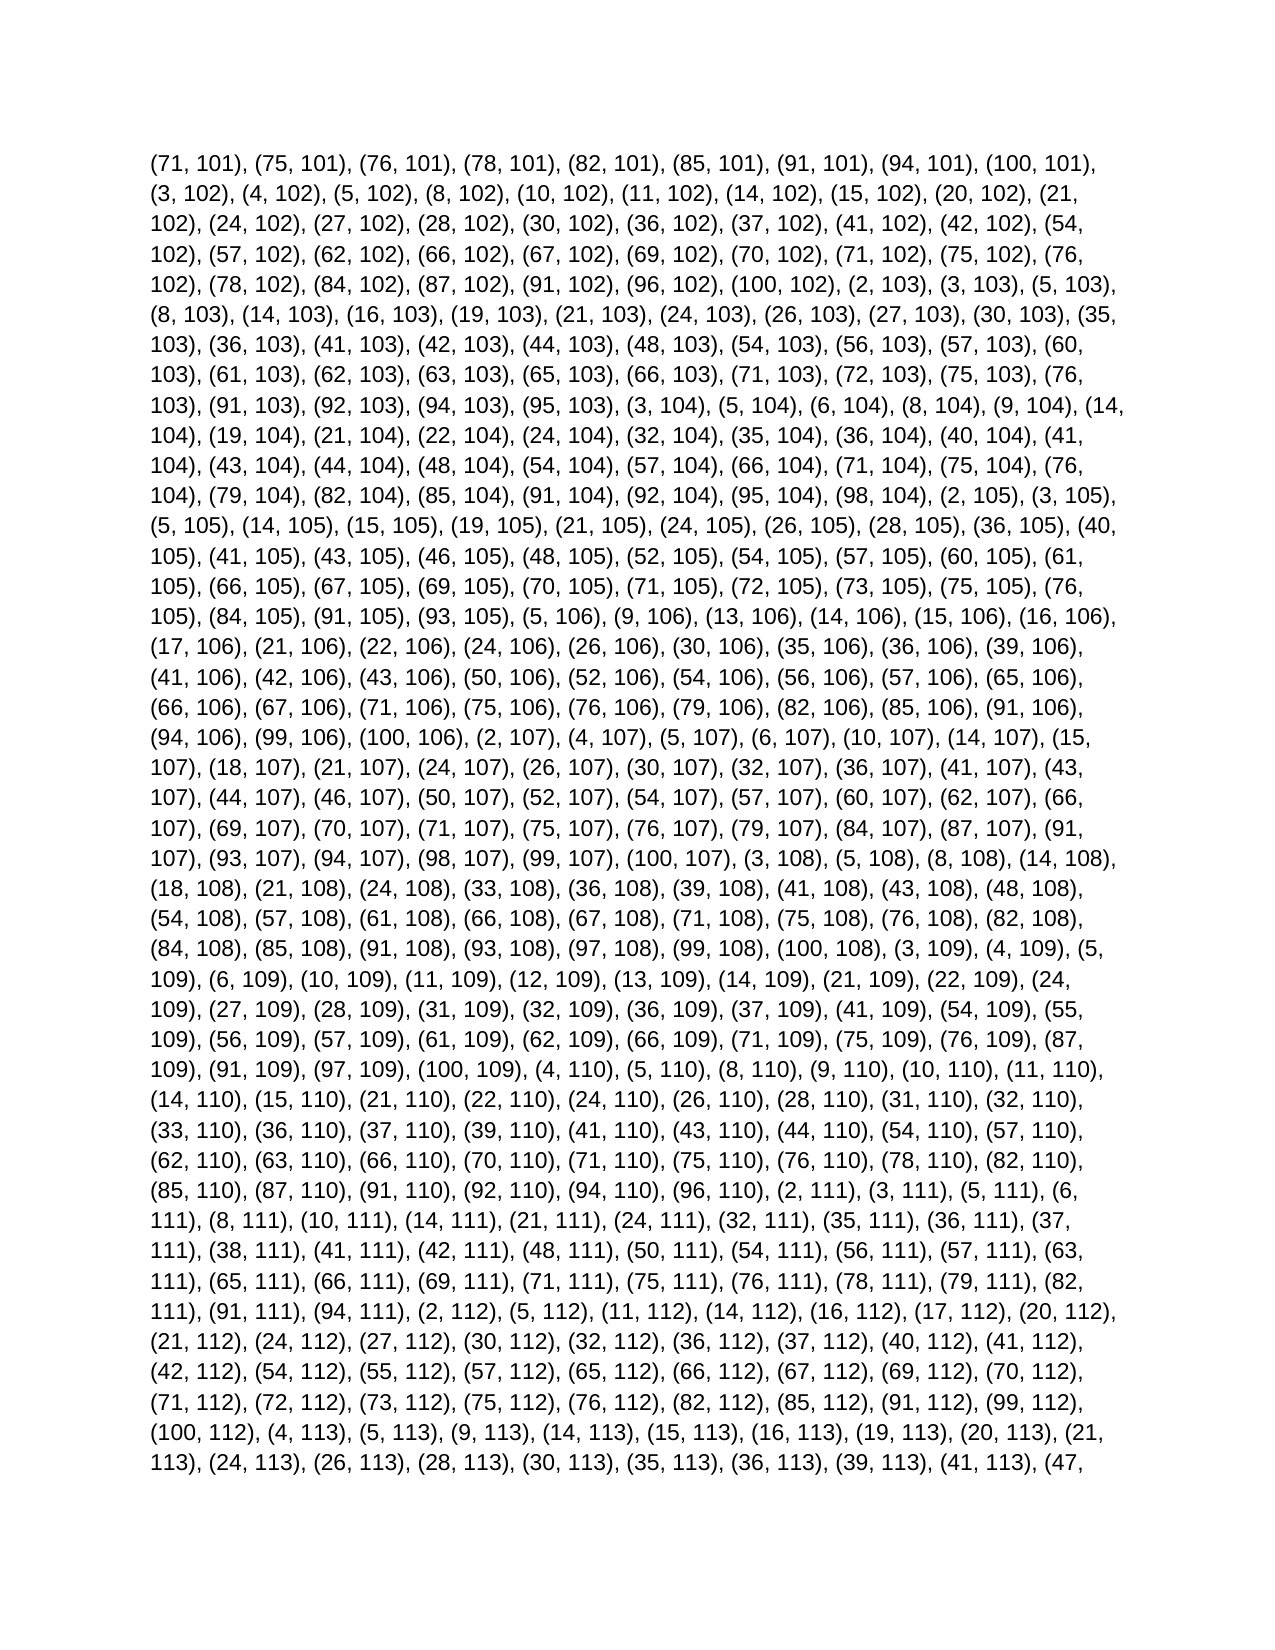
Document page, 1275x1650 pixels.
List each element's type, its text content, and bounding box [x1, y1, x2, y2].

text (71, 101), (75, 101), (76, 101), (78, 101), (82, 101), (85, 101), (91, 101), (94, 101), (100, 101), (3, 102), (4, 102), (5, 102), (8, 102), (10, 102), (11, 102), (14, 102), (15, 102), (20, 102), (21, 102), (24, 102), (27, 102), (28, 102), (30, 102), (36, 102), (37, 102), (41, 102), (42, 102), (54, 102), (57, 102), (62, 102), (66, 102), (67, 102), (69, 102), (70, 102), (71, 102), (75, 102), (76, 102), (78, 102), (84, 102), (87, 102), (91, 102), (96, 102), (100, 102), (2, 103), (3, 103), (5, 103), (8, 103), (14, 103), (16, 103), (19, 103), (21, 103), (24, 103), (26, 103), (27, 103), (30, 103), (35, 103), (36, 103), (41, 103), (42, 103), (44, 103), (48, 103), (54, 103), (56, 103), (57, 103), (60, 103), (61, 103), (62, 103), (63, 103), (65, 103), (66, 103), (71, 103), (72, 103), (75, 103), (76, 103), (91, 103), (92, 103), (94, 103), (95, 103), (3, 104), (5, 104), (6, 104), (8, 104), (9, 104), (14, 104), (19, 104), (21, 104), (22, 104), (24, 104), (32, 104), (35, 104), (36, 104), (40, 104), (41, 104), (43, 104), (44, 104), (48, 104), (54, 104), (57, 104), (66, 104), (71, 104), (75, 104), (76, 104), (79, 104), (82, 104), (85, 104), (91, 104), (92, 104), (95, 104), (98, 104), (2, 105), (3, 105), (5, 105), (14, 105), (15, 105), (19, 105), (21, 105), (24, 105), (26, 105), (28, 105), (36, 105), (40, 105), (41, 105), (43, 105), (46, 105), (48, 105), (52, 105), (54, 105), (57, 105), (60, 105), (61, 105), (66, 105), (67, 105), (69, 105), (70, 105), (71, 105), (72, 105), (73, 105), (75, 105), (76, 105), (84, 105), (91, 105), (93, 105), (5, 106), (9, 106), (13, 106), (14, 106), (15, 106), (16, 106), (17, 106), (21, 106), (22, 106), (24, 106), (26, 106), (30, 106), (35, 106), (36, 106), (39, 106), (41, 106), (42, 106), (43, 106), (50, 106), (52, 106), (54, 106), (56, 106), (57, 106), (65, 106), (66, 106), (67, 106), (71, 106), (75, 106), (76, 106), (79, 106), (82, 106), (85, 106), (91, 106), (94, 106), (99, 106), (100, 106), (2, 107), (4, 107), (5, 107), (6, 107), (10, 107), (14, 107), (15, 107), (18, 107), (21, 107), (24, 107), (26, 107), (30, 107), (32, 107), (36, 107), (41, 107), (43, 107), (44, 107), (46, 107), (50, 107), (52, 107), (54, 107), (57, 107), (60, 107), (62, 107), (66, 107), (69, 107), (70, 107), (71, 107), (75, 107), (76, 107), (79, 107), (84, 107), (87, 107), (91, 107), (93, 107), (94, 107), (98, 107), (99, 107), (100, 107), (3, 108), (5, 108), (8, 108), (14, 108), (18, 108), (21, 108), (24, 108), (33, 108), (36, 108), (39, 108), (41, 108), (43, 108), (48, 108), (54, 108), (57, 108), (61, 108), (66, 108), (67, 108), (71, 108), (75, 108), (76, 108), (82, 108), (84, 108), (85, 108), (91, 108), (93, 108), (97, 108), (99, 108), (100, 108), (3, 109), (4, 109), (5, 109), (6, 109), (10, 109), (11, 109), (12, 109), (13, 109), (14, 109), (21, 109), (22, 109), (24, 109), (27, 109), (28, 109), (31, 109), (32, 109), (36, 109), (37, 109), (41, 109), (54, 109), (55, 109), (56, 109), (57, 109), (61, 109), (62, 109), (66, 109), (71, 109), (75, 109), (76, 109), (87, 109), (91, 109), (97, 109), (100, 109), (4, 110), (5, 110), (8, 110), (9, 110), (10, 110), (11, 110), (14, 110), (15, 110), (21, 110), (22, 110), (24, 110), (26, 110), (28, 110), (31, 110), (32, 110), (33, 110), (36, 110), (37, 110), (39, 110), (41, 110), (43, 110), (44, 110), (54, 110), (57, 110), (62, 110), (63, 110), (66, 110), (70, 110), (71, 110), (75, 110), (76, 110), (78, 110), (82, 110), (85, 110), (87, 110), (91, 110), (92, 110), (94, 110), (96, 110), (2, 111), (3, 111), (5, 111), (6, 111), (8, 111), (10, 111), (14, 111), (21, 111), (24, 111), (32, 111), (35, 111), (36, 111), (37, 111), (38, 111), (41, 111), (42, 111), (48, 111), (50, 111), (54, 111), (56, 111), (57, 111), (63, 111), (65, 111), (66, 111), (69, 111), (71, 111), (75, 111), (76, 111), (78, 111), (79, 111), (82, 111), (91, 111), (94, 111), (2, 112), (5, 112), (11, 112), (14, 112), (16, 112), (17, 112), (20, 112), (21, 112), (24, 112), (27, 112), (30, 112), (32, 112), (36, 112), (37, 112), (40, 112), (41, 112), (42, 112), (54, 112), (55, 112), (57, 112), (65, 112), (66, 112), (67, 112), (69, 112), (70, 112), (71, 112), (72, 112), (73, 112), (75, 112), (76, 112), (82, 112), (85, 112), (91, 112), (99, 112), (100, 112), (4, 113), (5, 113), (9, 113), (14, 113), (15, 113), (16, 113), (19, 113), (20, 113), (21, 113), (24, 113), (26, 113), (28, 113), (30, 113), (35, 113), (36, 113), (39, 113), (41, 113), (47, [150, 150, 1125, 1475]
